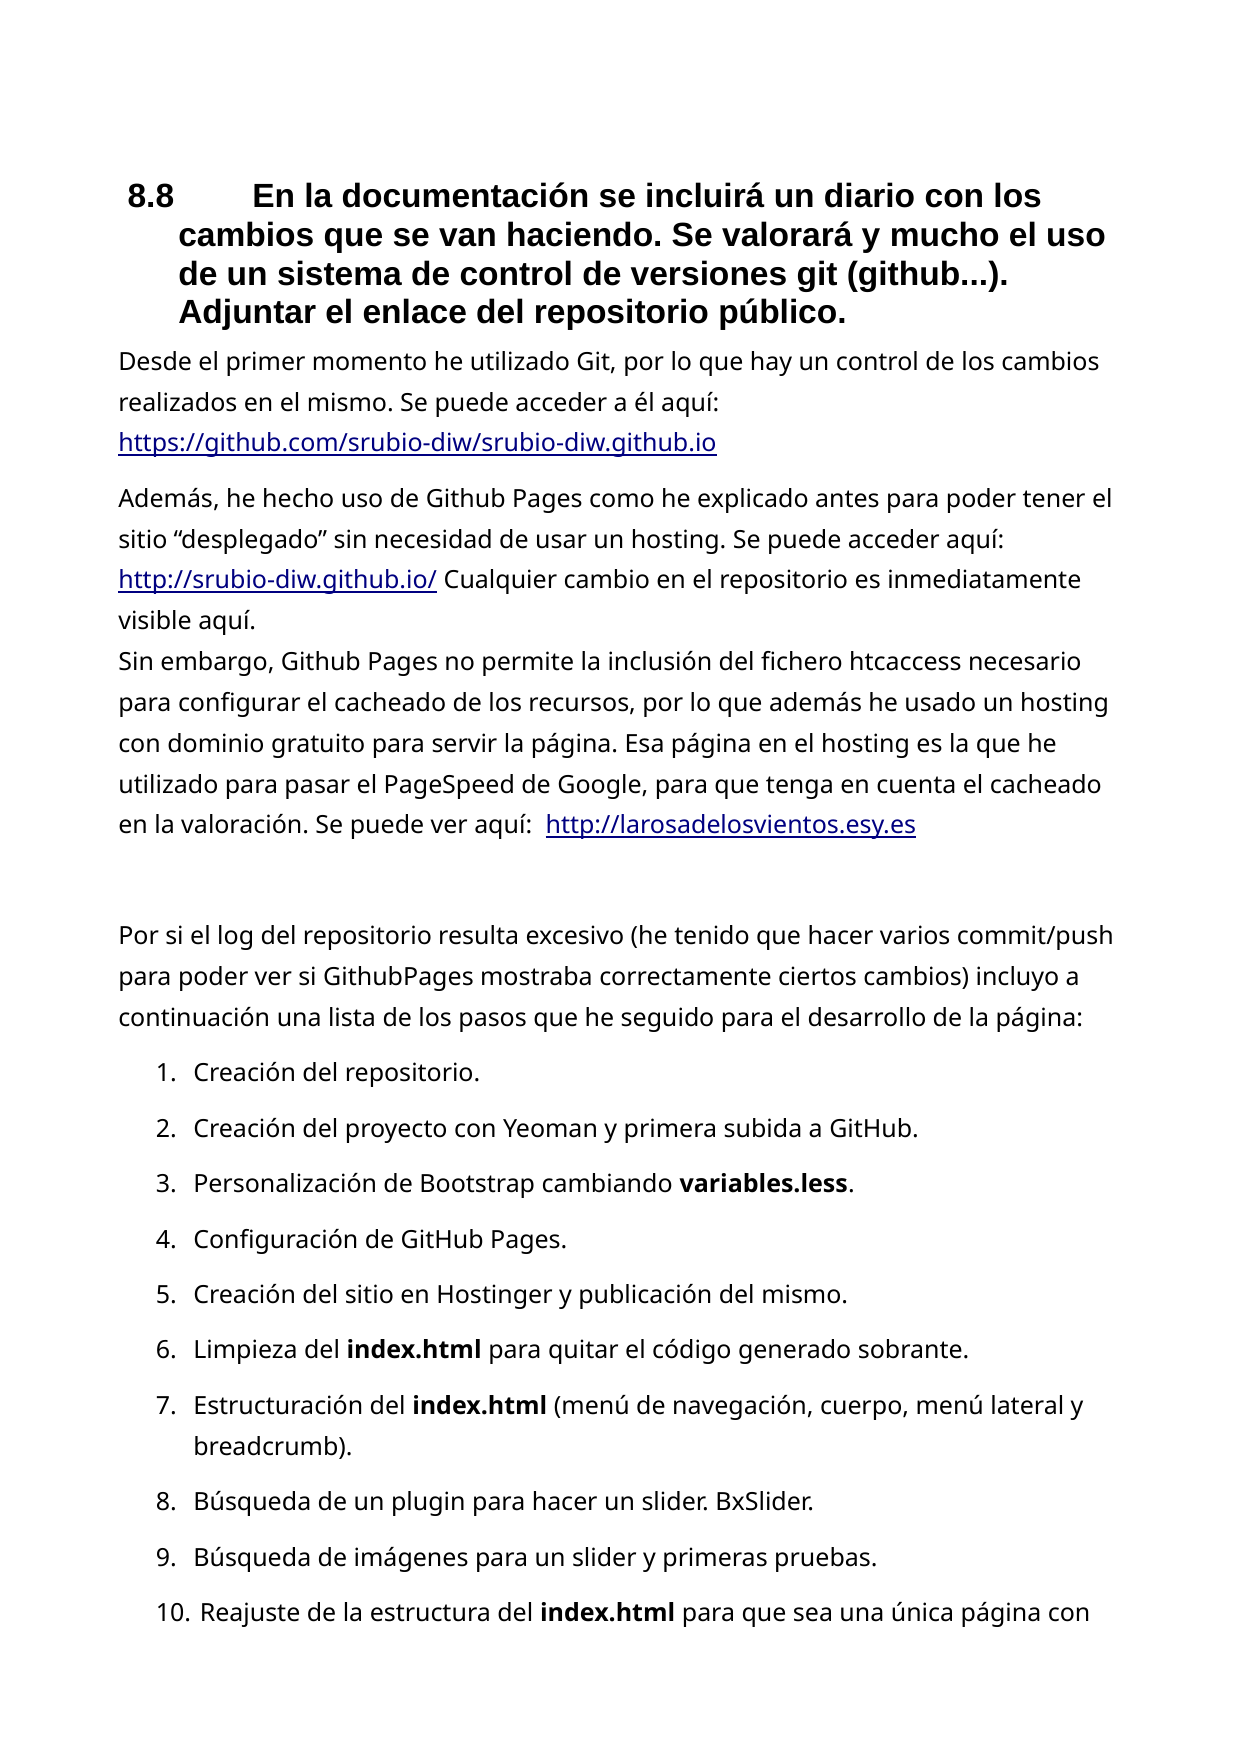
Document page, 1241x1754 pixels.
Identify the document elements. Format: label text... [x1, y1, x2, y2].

list Creación del sitio en Hostinger y publicación del mismo. [156, 1277, 1122, 1311]
text Además, he hecho uso de Github Pages como he explicado antes para poder tener el sitio “desplegado” sin necesidad de usar un hosting. Se puede acceder aquí: http://srubio-diw.github.io/ Cualquier cambio en el repositorio es inmediatamente visible aquí. Sin embargo, Github Pages no permite la inclusión del fichero htcaccess necesario para configurar el cacheado de los recursos, por lo que además he usado un hosting con dominio gratuito para servir la página. Esa página en el hosting es la que he utilizado para pasar el PageSpeed de Google, para que tenga en cuenta el cacheado en la valoración. Se puede ver aquí: http://larosadelosvientos.esy.es [118, 481, 1122, 841]
list Configuración de GitHub Pages. [156, 1221, 1122, 1255]
list Personalización de Bootstrap cambiando variables.less. [156, 1166, 1122, 1200]
list Búsqueda de imágenes para un slider y primeras pruebas. [156, 1539, 1122, 1573]
list Creación del repositorio. [156, 1055, 1122, 1089]
list Limpieza del index.html para quitar el código generado sobrante. [156, 1332, 1122, 1366]
list Creación del proyecto con Yeoman y primera subida a GitHub. [156, 1111, 1122, 1144]
list Reajuste de la estructura del index.html para que sea una única página con [156, 1595, 1122, 1629]
subtitle En la documentación se incluirá un diario con los cambios que se van haciendo. Se valorará y mucho el uso de un sistema de control de versiones git (github...). Adjuntar el enlace del repositorio público. [118, 176, 1122, 331]
text Desde el primer momento he utilizado Git, por lo que hay un control de los cambios realizados en el mismo. Se puede acceder a él aquí: https://github.com/srubio-diw/srubio-diw.github.io [118, 343, 1122, 459]
text Por si el log del repositorio resulta excesivo (he tenido que hacer varios commit/push para poder ver si GithubPages mostraba correctamente ciertos cambios) incluyo a continuación una lista de los pasos que he seguido para el desarrollo de la página: [118, 918, 1122, 1034]
list Estructuración del index.html (menú de navegación, cuerpo, menú lateral y breadcrumb). [156, 1388, 1122, 1462]
list Búsqueda de un plugin para hacer un slider. BxSlider. [156, 1484, 1122, 1518]
